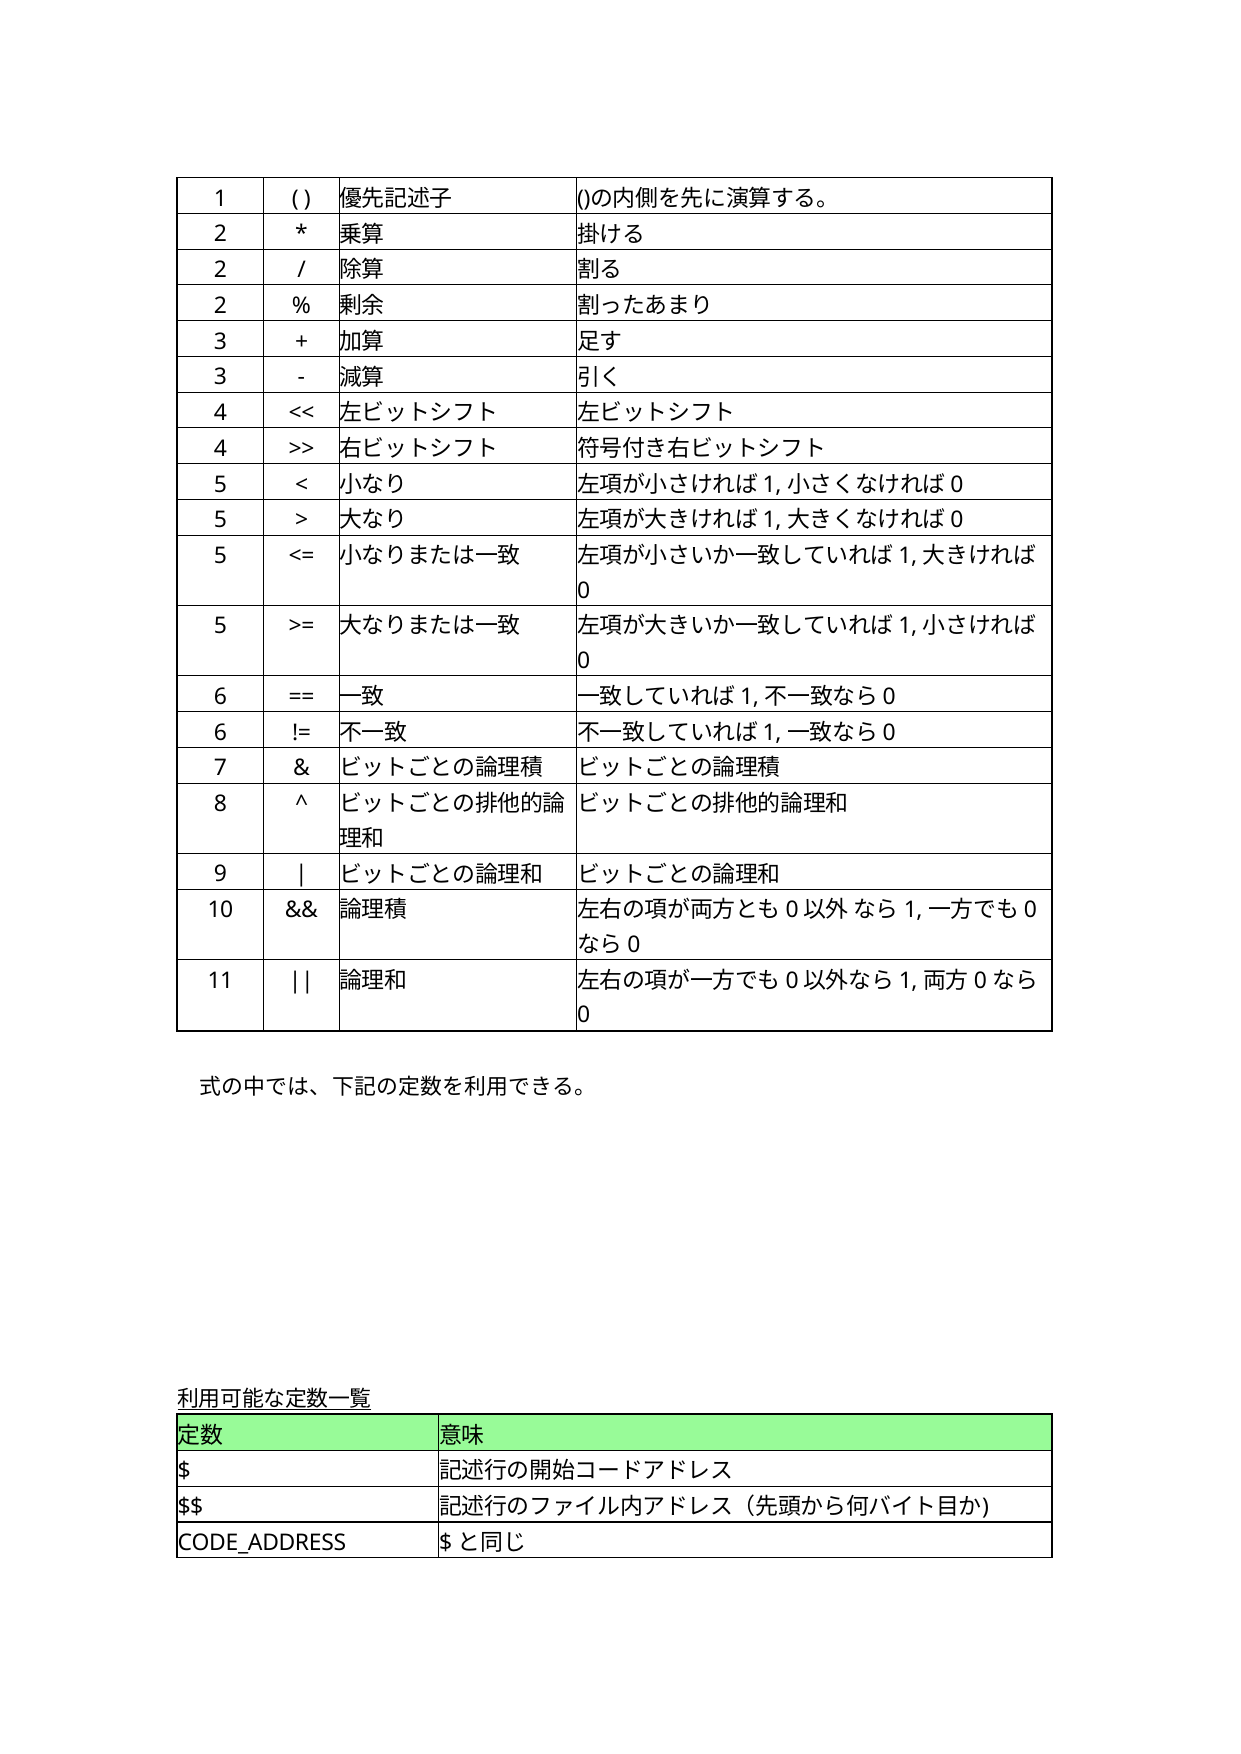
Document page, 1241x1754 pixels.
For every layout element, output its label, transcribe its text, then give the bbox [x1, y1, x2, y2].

table_cell ビットごとの排他的論理和 [340, 784, 576, 853]
table_cell ( ) [264, 178, 339, 213]
table_header 意味 [439, 1415, 1051, 1450]
table_cell 6 [178, 712, 263, 747]
table_cell 小なりまたは一致 [340, 536, 576, 605]
table_cell 4 [178, 393, 263, 427]
table_cell 11 [178, 960, 263, 1029]
table_cell 不一致していれば1, 一致なら0 [577, 712, 1051, 747]
table_cell $ [178, 1451, 438, 1486]
table_cell 乗算 [340, 214, 576, 249]
table_cell 加算 [340, 321, 576, 356]
table_cell 左ビットシフト [577, 393, 1051, 427]
table_cell $ と同じ [439, 1523, 1051, 1557]
table_cell ビットごとの論理和 [577, 854, 1051, 889]
table_cell 5 [178, 500, 263, 534]
table_cell 左項が小さければ1, 小さくなければ0 [577, 464, 1051, 499]
table_cell >> [264, 428, 339, 463]
table_cell * [264, 214, 339, 249]
table_cell && [264, 890, 339, 959]
table_cell & [264, 748, 339, 782]
table_cell 符号付き右ビットシフト [577, 428, 1051, 463]
text 利用可能な定数一覧 [177, 1378, 1063, 1413]
table_cell 足す [577, 321, 1051, 356]
table_cell >= [264, 606, 339, 675]
table_cell | [264, 854, 339, 889]
table_cell 除算 [340, 250, 576, 284]
table_cell 記述行のファイル内アドレス（先頭から何バイト目か) [439, 1487, 1051, 1521]
table_cell || [264, 960, 339, 1029]
table_cell ()の内側を先に演算する。 [577, 178, 1051, 213]
table_cell 8 [178, 784, 263, 853]
table_cell 3 [178, 321, 263, 356]
table_cell 9 [178, 854, 263, 889]
table_cell ビットごとの論理和 [340, 854, 576, 889]
table_cell == [264, 676, 339, 711]
table_cell <= [264, 536, 339, 605]
table_cell 左項が小さいか一致していれば1, 大きければ0 [577, 536, 1051, 605]
table_cell 3 [178, 357, 263, 392]
table_cell 引く [577, 357, 1051, 392]
table_cell 剰余 [340, 285, 576, 320]
table_cell CODE_ADDRESS [178, 1523, 438, 1557]
table_cell != [264, 712, 339, 747]
table_cell 小なり [340, 464, 576, 499]
table_cell 5 [178, 536, 263, 605]
table_cell 左ビットシフト [340, 393, 576, 427]
table_cell 記述行の開始コードアドレス [439, 1451, 1051, 1486]
table_cell + [264, 321, 339, 356]
table_cell 右ビットシフト [340, 428, 576, 463]
table_cell 7 [178, 748, 263, 782]
table_cell > [264, 500, 339, 534]
table_cell 割る [577, 250, 1051, 284]
table_cell % [264, 285, 339, 320]
table_cell 優先記述子 [340, 178, 576, 213]
table_cell 不一致 [340, 712, 576, 747]
table_cell << [264, 393, 339, 427]
table_cell 掛ける [577, 214, 1051, 249]
table_header 定数 [178, 1415, 438, 1450]
table_cell ^ [264, 784, 339, 853]
table_cell 割ったあまり [577, 285, 1051, 320]
table_cell ビットごとの排他的論理和 [577, 784, 1051, 853]
table_cell 左項が大きければ1, 大きくなければ0 [577, 500, 1051, 534]
table_cell ビットごとの論理積 [577, 748, 1051, 782]
table_cell ビットごとの論理積 [340, 748, 576, 782]
table_cell 1 [178, 178, 263, 213]
table_cell 一致していれば1, 不一致なら0 [577, 676, 1051, 711]
table_cell 5 [178, 464, 263, 499]
table_cell 大なりまたは一致 [340, 606, 576, 675]
table_cell 4 [178, 428, 263, 463]
table_cell 5 [178, 606, 263, 675]
table_cell 6 [178, 676, 263, 711]
table_cell 論理和 [340, 960, 576, 1029]
table_cell 2 [178, 285, 263, 320]
table_cell 左右の項が一方でも 0以外なら 1, 両方 0 なら 0 [577, 960, 1051, 1029]
text 式の中では、下記の定数を利用できる。 [177, 1066, 1063, 1101]
table_cell 左項が大きいか一致していれば1, 小さければ0 [577, 606, 1051, 675]
table_cell 大なり [340, 500, 576, 534]
table_cell 一致 [340, 676, 576, 711]
table_cell 2 [178, 214, 263, 249]
table_cell 2 [178, 250, 263, 284]
table_cell 10 [178, 890, 263, 959]
table_cell 減算 [340, 357, 576, 392]
table_cell - [264, 357, 339, 392]
table_cell < [264, 464, 339, 499]
table_cell 論理積 [340, 890, 576, 959]
table_cell / [264, 250, 339, 284]
table_cell $$ [178, 1487, 438, 1521]
table_cell 左右の項が両方とも 0以外 なら 1, 一方でも 0 なら 0 [577, 890, 1051, 959]
